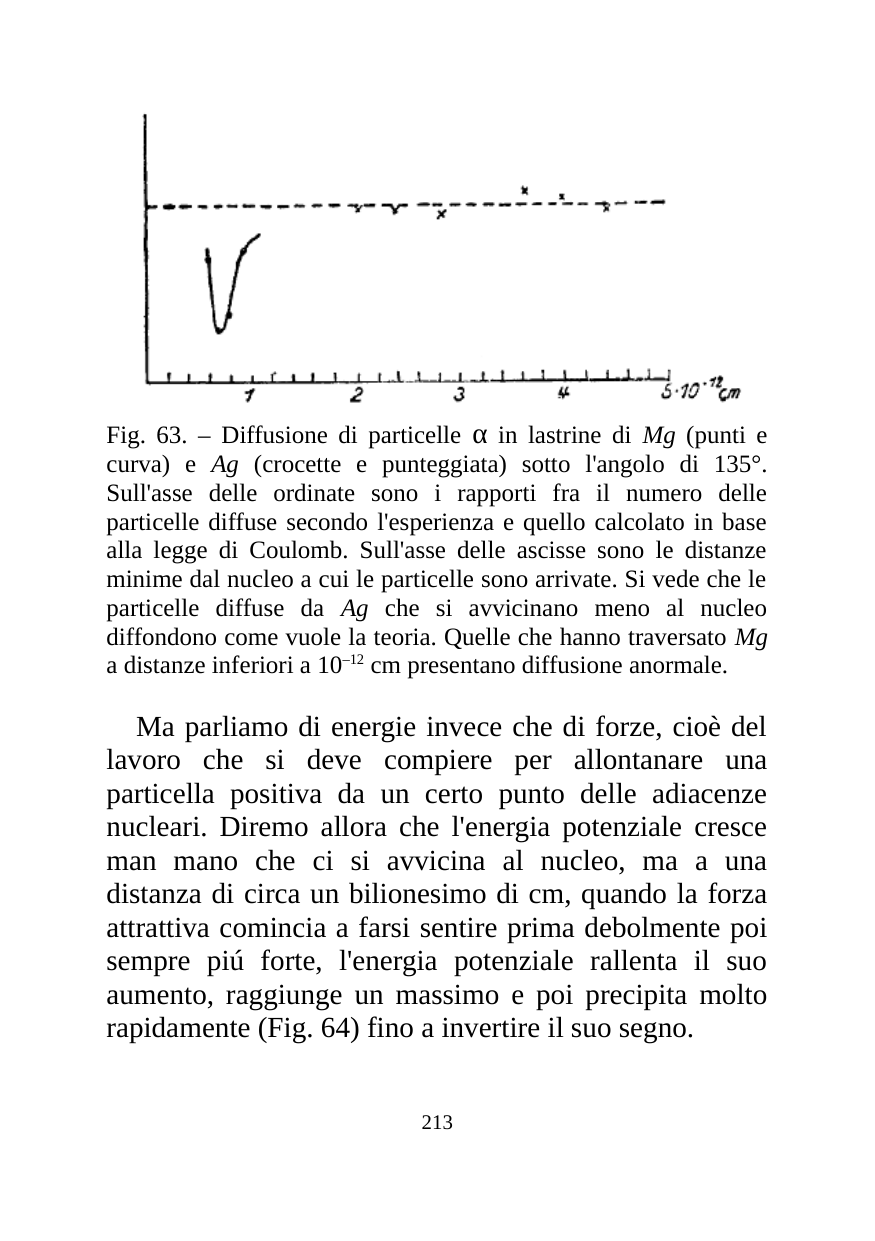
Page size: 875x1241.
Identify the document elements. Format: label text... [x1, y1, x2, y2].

picture [115, 106, 759, 416]
text Ma parliamo di energie invece che di forze, cioè del lavoro che si deve compiere per allontanare una particella positiva da un certo punto delle adiacenze nucleari. Diremo allora che l'energia potenziale cresce man mano che ci si avvicina al nucleo, ma a una distanza di circa un bilionesimo di cm, quando la forza attrattiva comincia a farsi sentire prima debolmente poi sempre piú forte, l'energia potenziale rallenta il suo aumento, raggiunge un massimo e poi precipita molto rapidamente (Fig. 64) fino a invertire il suo segno. [106, 709, 768, 1044]
table_header Fig. 63. – Diffusione di particelle α in lastrine di Mg (punti e curva) e Ag (crocette e punteggiata) sotto l'angolo di 135°. Sull'asse delle ordinate sono i rapporti fra il numero delle particelle diffuse secondo l'esperienza e quello calcolato in base alla legge di Coulomb. Sull'asse delle ascisse sono le distanze minime dal nucleo a cui le particelle sono arrivate. Si vede che le particelle diffuse da Ag che si avvicinano meno al nucleo diffondono come vuole la teoria. Quelle che hanno traversato Mg a distanze inferiori a 10–12 cm presentano diffusione anormale. [106, 106, 768, 709]
